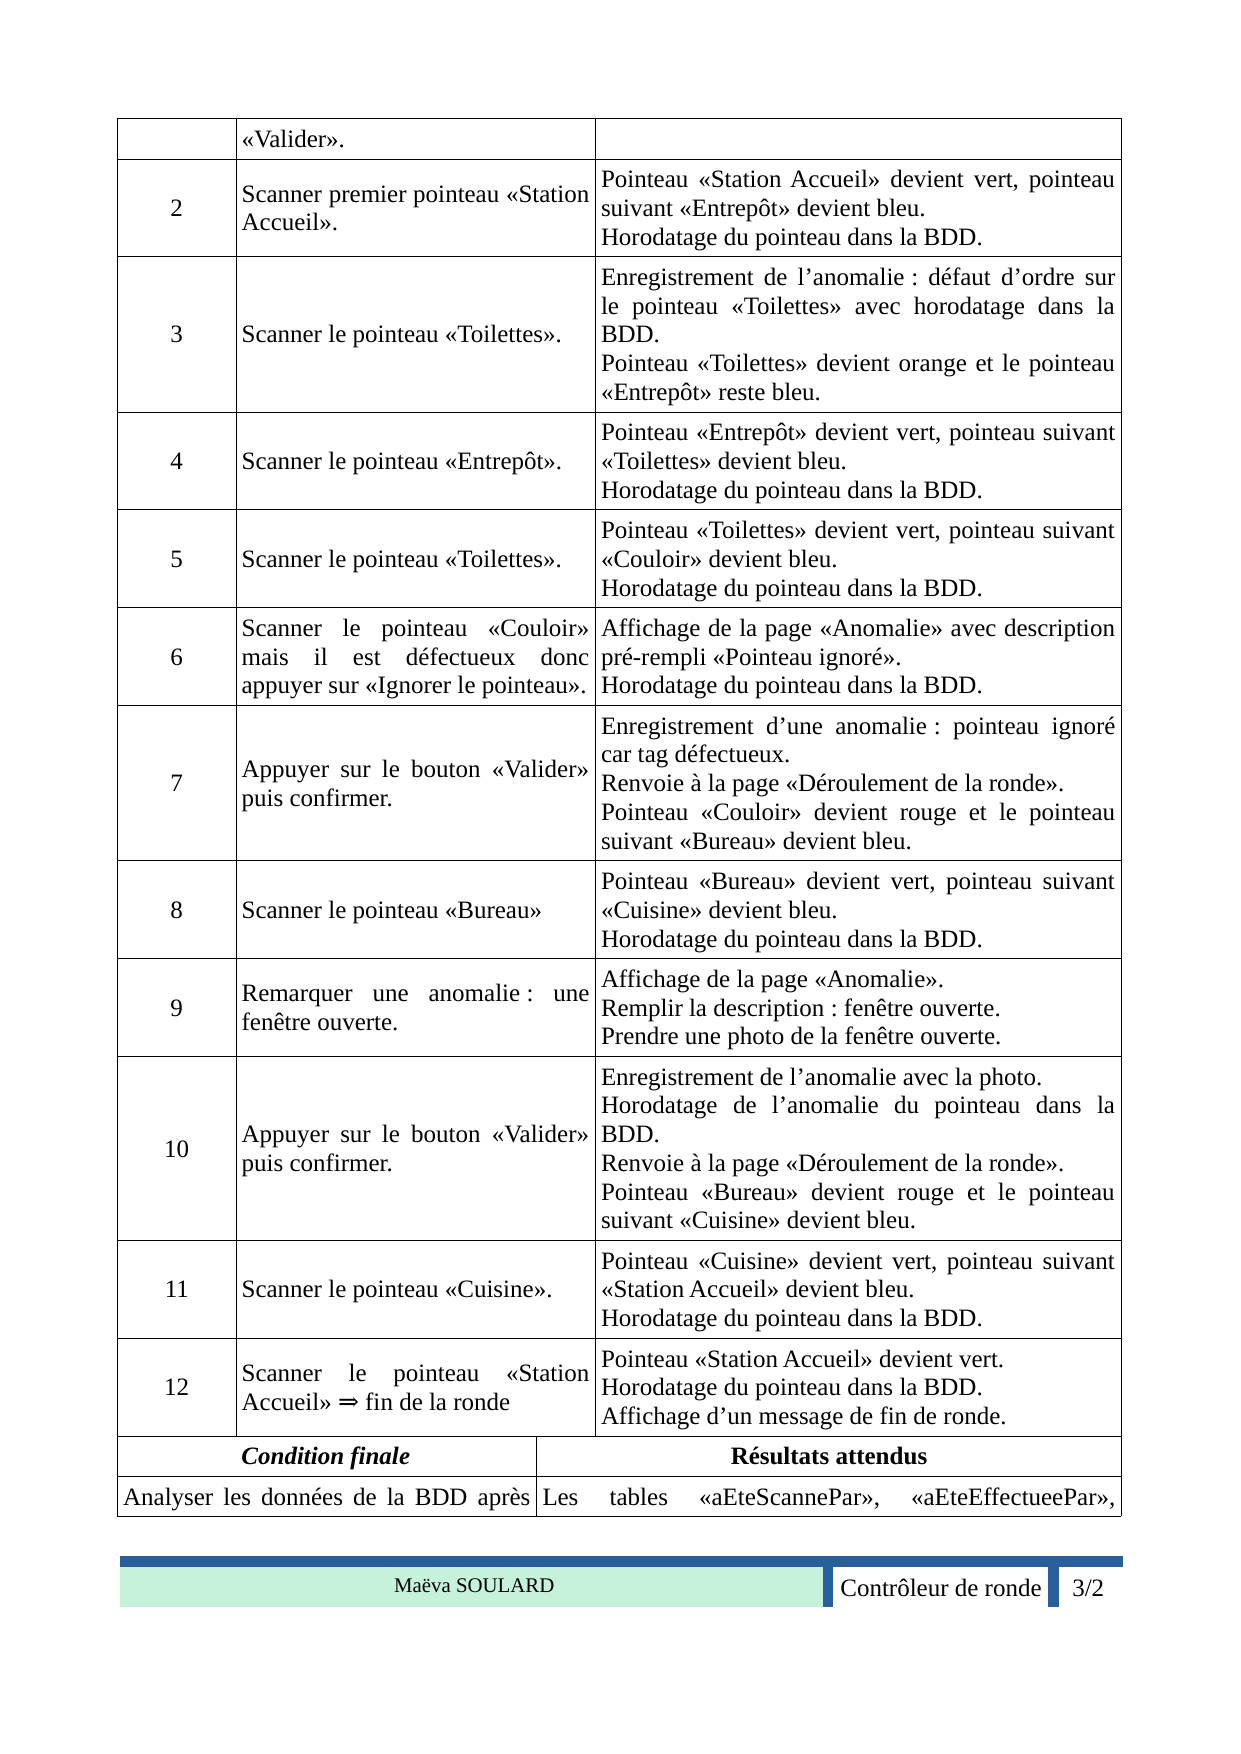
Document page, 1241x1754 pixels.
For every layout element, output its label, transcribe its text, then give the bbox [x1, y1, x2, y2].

table_cell 12 [118, 1339, 236, 1436]
table_cell Scanner le pointeau «Toilettes». [237, 510, 595, 607]
table_cell Pointeau «Toilettes» devient vert, pointeau suivant «Couloir» devient bleu. Horodatage du pointeau dans la BDD. [596, 510, 1121, 607]
table_cell Les tables «aEteScannePar», «aEteEffectueePar», [537, 1477, 1121, 1516]
table_cell Affichage de la page «Anomalie». Remplir la description : fenêtre ouverte. Prendre une photo de la fenêtre ouverte. [596, 959, 1121, 1056]
table_cell Appuyer sur le bouton «Valider» puis confirmer. [237, 706, 595, 860]
table_cell 8 [118, 861, 236, 958]
table_cell Remarquer une anomalie : une fenêtre ouverte. [237, 959, 595, 1056]
table_cell Enregistrement d’une anomalie : pointeau ignoré car tag défectueux. Renvoie à la page «Déroulement de la ronde». Pointeau «Couloir» devient rouge et le pointeau suivant «Bureau» devient bleu. [596, 706, 1121, 860]
table_cell Affichage de la page «Anomalie» avec description pré-rempli «Pointeau ignoré». Horodatage du pointeau dans la BDD. [596, 608, 1121, 705]
table_cell Pointeau «Entrepôt» devient vert, pointeau suivant «Toilettes» devient bleu. Horodatage du pointeau dans la BDD. [596, 413, 1121, 509]
table_cell Résultats attendus [537, 1437, 1121, 1476]
table_cell 2 [118, 160, 236, 256]
table_cell Scanner le pointeau «Entrepôt». [237, 413, 595, 509]
table_cell 10 [118, 1057, 236, 1240]
table_cell «Valider». [237, 119, 595, 158]
table_cell Pointeau «Cuisine» devient vert, pointeau suivant «Station Accueil» devient bleu. Horodatage du pointeau dans la BDD. [596, 1241, 1121, 1338]
table_cell Pointeau «Station Accueil» devient vert. Horodatage du pointeau dans la BDD. Affichage d’un message de fin de ronde. [596, 1339, 1121, 1436]
table_cell 7 [118, 706, 236, 860]
table_cell Analyser les données de la BDD après [118, 1477, 536, 1516]
table_cell Scanner le pointeau «Toilettes». [237, 257, 595, 412]
table_cell Pointeau «Bureau» devient vert, pointeau suivant «Cuisine» devient bleu. Horodatage du pointeau dans la BDD. [596, 861, 1121, 958]
table_cell Enregistrement de l’anomalie avec la photo. Horodatage de l’anomalie du pointeau dans la BDD. Renvoie à la page «Déroulement de la ronde». Pointeau «Bureau» devient rouge et le pointeau suivant «Cuisine» devient bleu. [596, 1057, 1121, 1240]
table_cell 4 [118, 413, 236, 509]
table_cell 3 [118, 257, 236, 412]
table_cell 11 [118, 1241, 236, 1338]
table_cell Condition finale [118, 1437, 536, 1476]
table_cell Scanner le pointeau «Cuisine». [237, 1241, 595, 1338]
table_cell 5 [118, 510, 236, 607]
table_cell 9 [118, 959, 236, 1056]
table_cell Scanner le pointeau «Station Accueil» ⇒ fin de la ronde [237, 1339, 595, 1436]
table_cell Pointeau «Station Accueil» devient vert, pointeau suivant «Entrepôt» devient bleu. Horodatage du pointeau dans la BDD. [596, 160, 1121, 256]
table_cell Enregistrement de l’anomalie : défaut d’ordre sur le pointeau «Toilettes» avec horodatage dans la BDD. Pointeau «Toilettes» devient orange et le pointeau «Entrepôt» reste bleu. [596, 257, 1121, 412]
table_cell Scanner premier pointeau «Station Accueil». [237, 160, 595, 256]
table_cell Appuyer sur le bouton «Valider» puis confirmer. [237, 1057, 595, 1240]
table_cell Scanner le pointeau «Couloir» mais il est défectueux donc appuyer sur «Ignorer le pointeau». [237, 608, 595, 705]
table_cell Scanner le pointeau «Bureau» [237, 861, 595, 958]
table_cell 6 [118, 608, 236, 705]
table_cell [118, 119, 236, 158]
table_cell [596, 119, 1121, 158]
